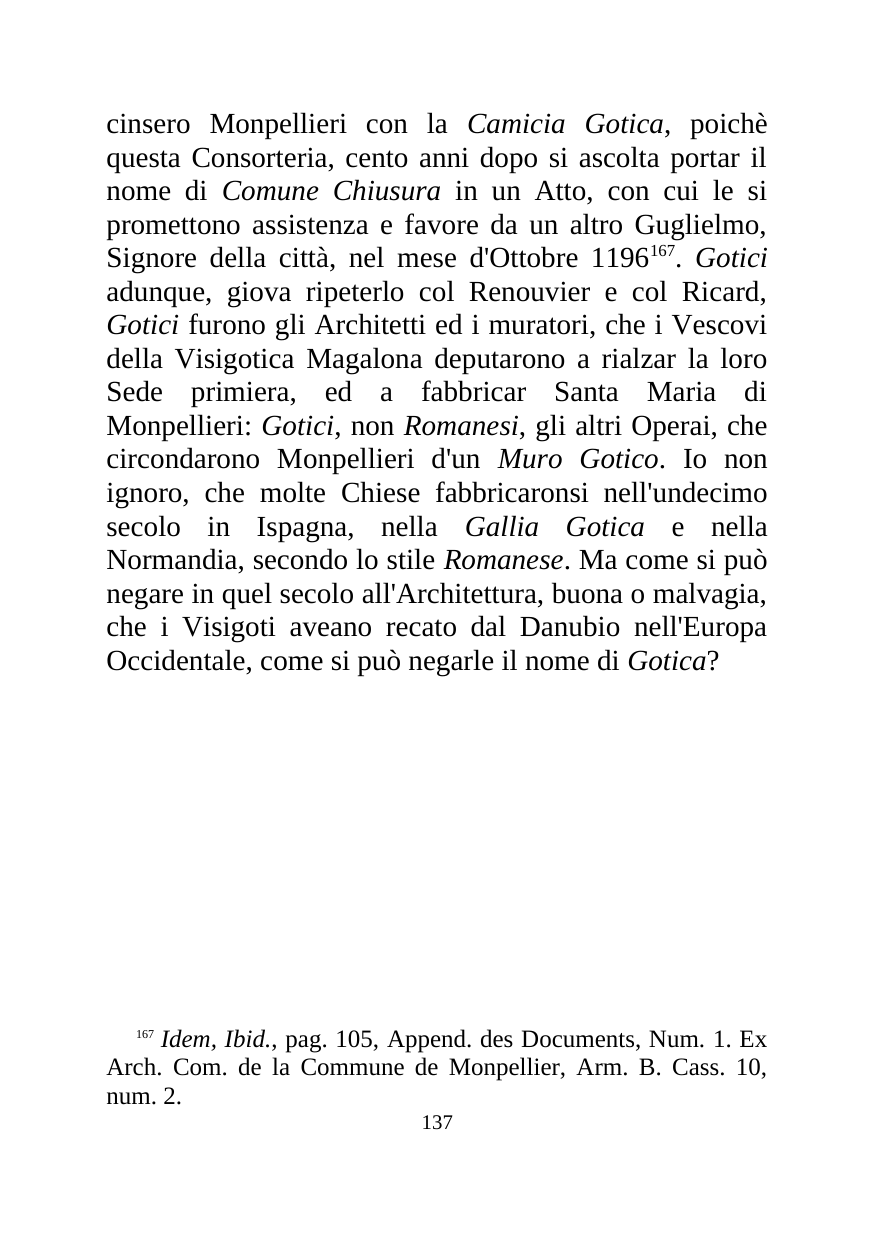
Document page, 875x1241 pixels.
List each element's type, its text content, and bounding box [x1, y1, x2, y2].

text Idem, Ibid., pag. 105, Append. des Documents, Num. 1. Ex Arch. Com. de la Commune de Monpellier, Arm. B. Cass. 10, num. 2. [106, 1024, 768, 1110]
text cinsero Monpellieri con la Camicia Gotica, poichè questa Consorteria, cento anni dopo si ascolta portar il nome di Comune Chiusura in un Atto, con cui le si promettono assistenza e favore da un altro Guglielmo, Signore della città, nel mese d'Ottobre 1196. Gotici adunque, giova ripeterlo col Renouvier e col Ricard, Gotici furono gli Architetti ed i muratori, che i Vescovi della Visigotica Magalona deputarono a rialzar la loro Sede primiera, ed a fabbricar Santa Maria di Monpellieri: Gotici, non Romanesi, gli altri Operai, che circondarono Monpellieri d'un Muro Gotico. Io non ignoro, che molte Chiese fabbricaronsi nell'undecimo secolo in Ispagna, nella Gallia Gotica e nella Normandia, secondo lo stile Romanese. Ma come si può negare in quel secolo all'Architettura, buona o malvagia, che i Visigoti aveano recato dal Danubio nell'Europa Occidentale, come si può negarle il nome di Gotica? [106, 106, 768, 676]
